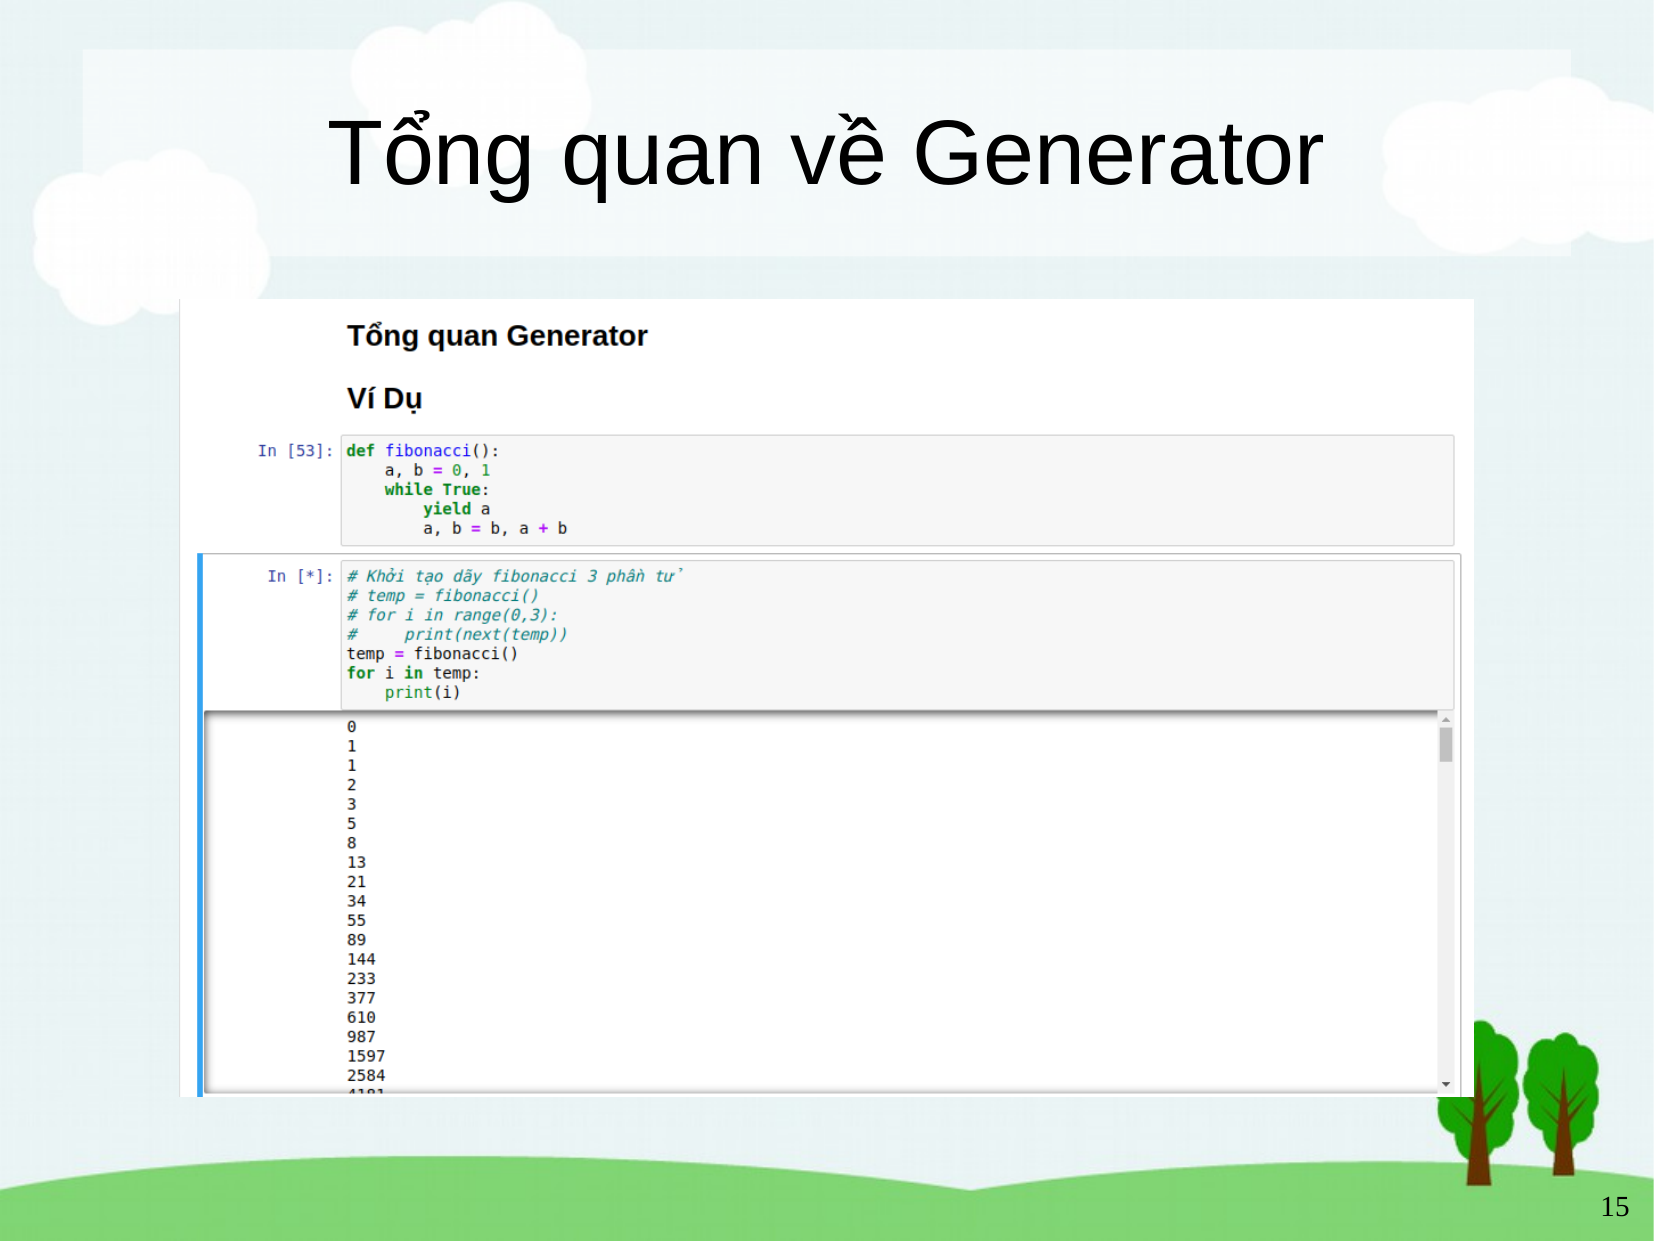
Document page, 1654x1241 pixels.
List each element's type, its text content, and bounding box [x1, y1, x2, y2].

picture [0, 0, 1654, 1241]
title Tổng quan về Generator [82, 49, 1571, 257]
